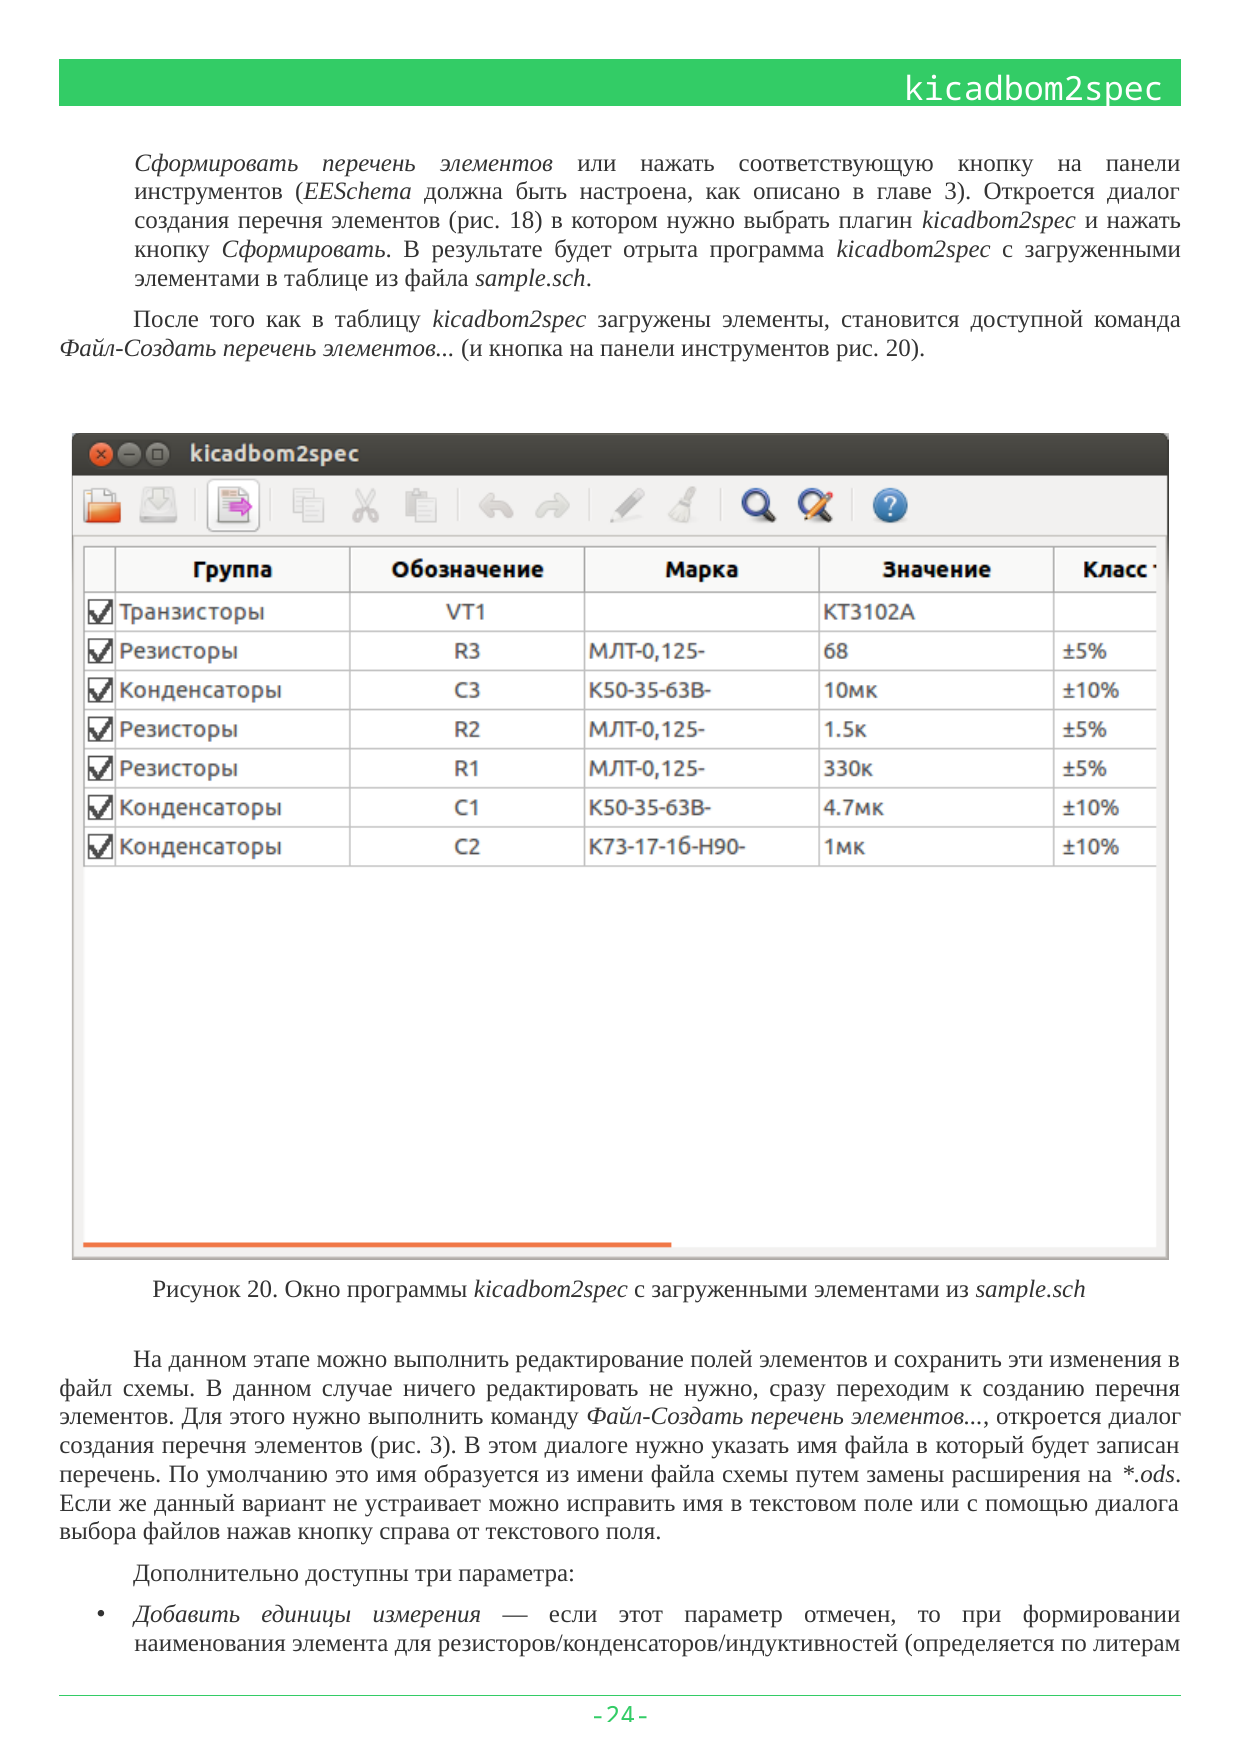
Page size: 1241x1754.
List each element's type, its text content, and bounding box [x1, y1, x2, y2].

text Дополнительно доступны три параметра: [59, 1558, 1181, 1586]
picture [71, 433, 1169, 1260]
list Сформировать перечень элементов или нажать соответствующую кнопку на панели инструментов (EESchema должна быть настроена, как описано в главе 3). Откроется диалог создания перечня элементов (рис. 18) в котором нужно выбрать плагин kicadbom2spec и нажать кнопку Сформировать. В результате будет отрыта программа kicadbom2spec с загруженными элементами в таблице из файла sample.sch. [97, 148, 1181, 291]
text Рисунок 20. Окно программы kicadbom2spec с загруженными элементами из sample.sch [72, 1260, 1168, 1303]
text На данном этапе можно выполнить редактирование полей элементов и сохранить эти изменения в файл схемы. В данном случае ничего редактировать не нужно, сразу переходим к созданию перечня элементов. Для этого нужно выполнить команду Файл-Создать перечень элементов..., откроется диалог создания перечня элементов (рис. 3). В этом диалоге нужно указать имя файла в который будет записан перечень. По умолчанию это имя образуется из имени файла схемы путем замены расширения на *.ods. Если же данный вариант не устраивает можно исправить имя в текстовом поле или с помощью диалога выбора файлов нажав кнопку справа от текстового поля. [59, 1344, 1181, 1545]
text После того как в таблицу kicadbom2spec загружены элементы, становится доступной команда Файл-Создать перечень элементов... (и кнопка на панели инструментов рис. 20). [59, 304, 1181, 361]
list Добавить единицы измерения — если этот параметр отмечен, то при формировании наименования элемента для резисторов/конденсаторов/индуктивностей (определяется по литерам [97, 1599, 1181, 1656]
